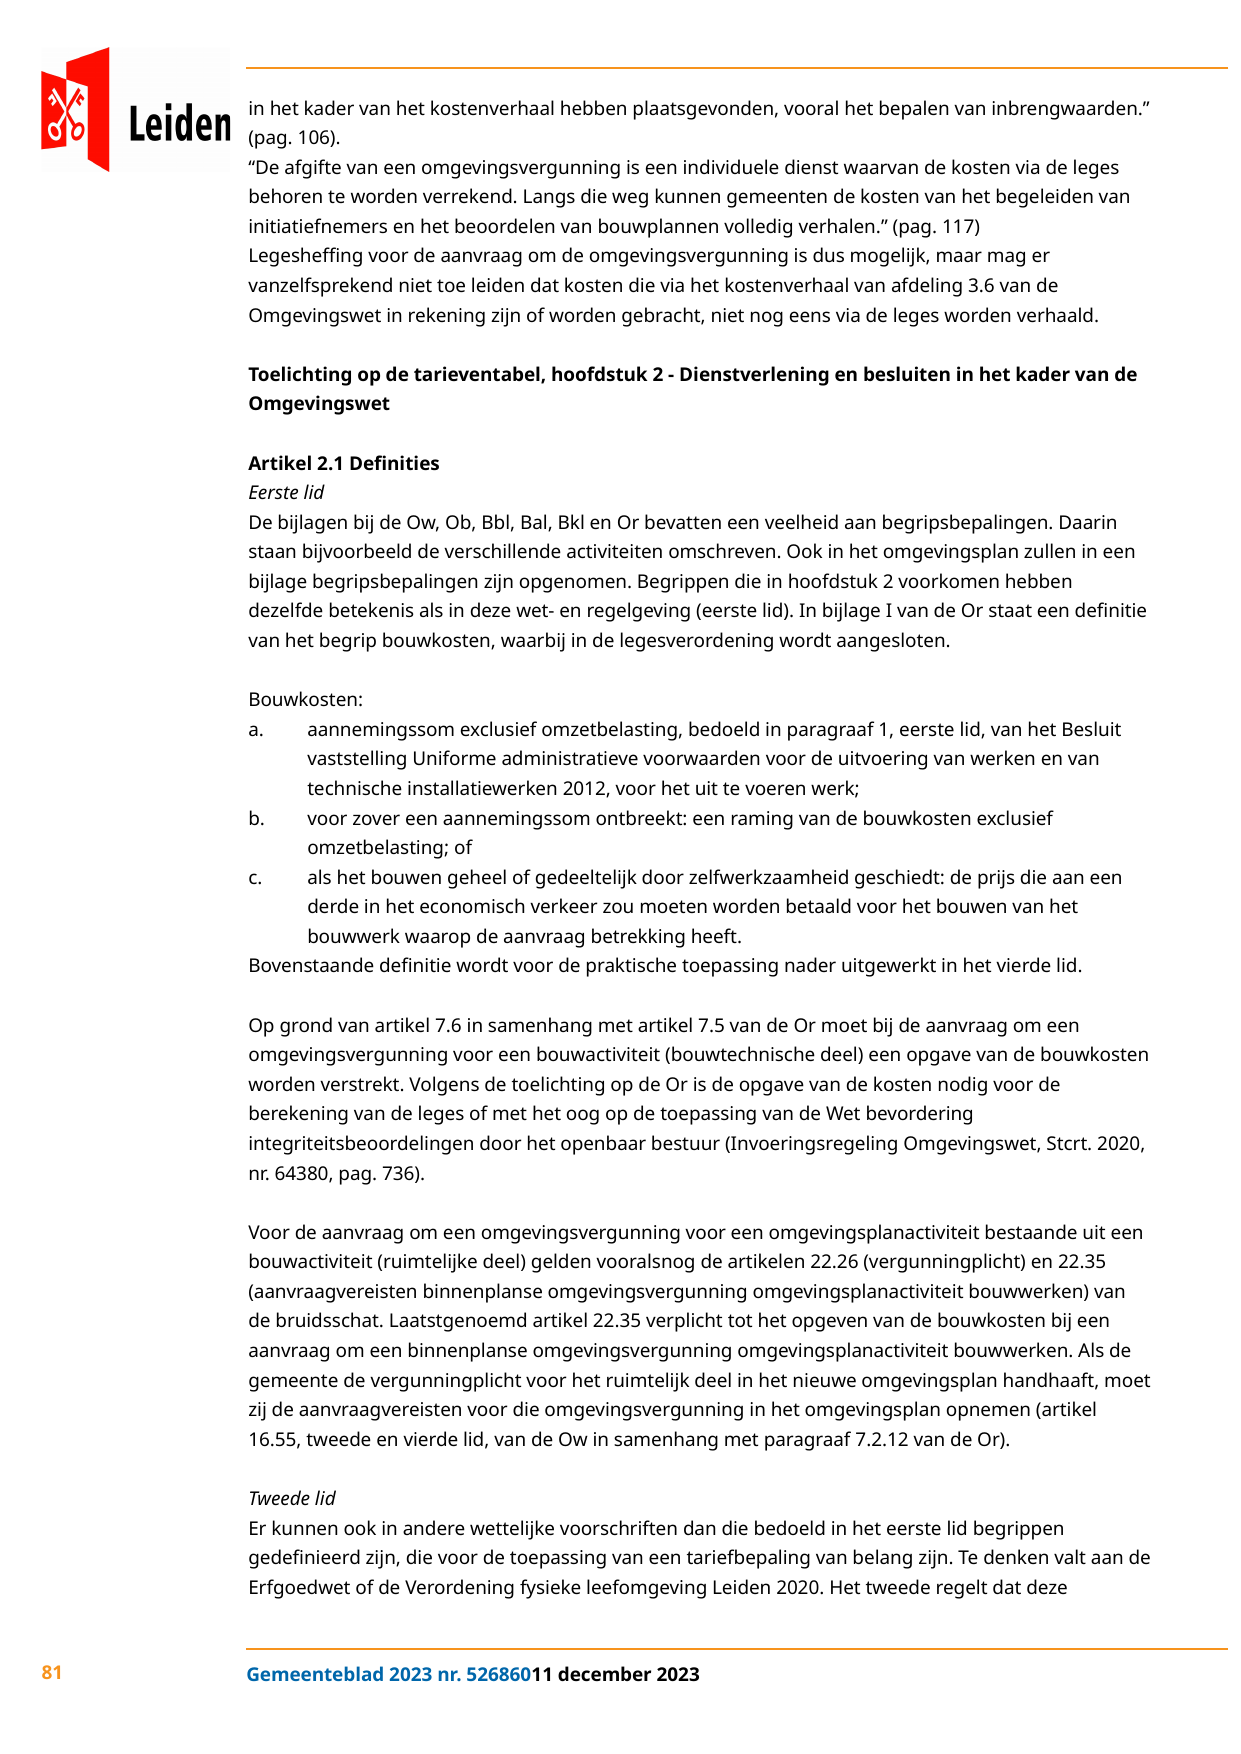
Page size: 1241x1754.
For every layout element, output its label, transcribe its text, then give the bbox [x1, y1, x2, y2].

text Toelichting op de tarieventabel, hoofdstuk 2 - Dienstverlening en besluiten in het kader van de Omgevingswet [248, 361, 1152, 416]
text “De afgifte van een omgevingsvergunning is een individuele dienst waarvan de kosten via de leges behoren te worden verrekend. Langs die weg kunnen gemeenten de kosten van het begeleiden van initiatiefnemers en het beoordelen van bouwplannen volledig verhalen.” (pag. 117) [248, 154, 1152, 239]
list aannemingssom exclusief omzetbelasting, bedoeld in paragraaf 1, eerste lid, van het Besluit vaststelling Uniforme administratieve voorwaarden voor de uitvoering van werken en van technische installatiewerken 2012, voor het uit te voeren werk; [248, 716, 1152, 801]
list als het bouwen geheel of gedeeltelijk door zelfwerkzaamheid geschiedt: de prijs die aan een derde in het economisch verkeer zou moeten worden betaald voor het bouwen van het bouwwerk waarop de aanvraag betrekking heeft. [248, 864, 1152, 949]
text Artikel 2.1 Definities [248, 450, 1152, 476]
text Legesheffing voor de aanvraag om de omgevingsvergunning is dus mogelijk, maar mag er vanzelfsprekend niet toe leiden dat kosten die via het kostenverhaal van afdeling 3.6 van de Omgevingswet in rekening zijn of worden gebracht, niet nog eens via de leges worden verhaald. [248, 243, 1152, 328]
text in het kader van het kostenverhaal hebben plaatsgevonden, vooral het bepalen van inbrengwaarden.” (pag. 106). [248, 95, 1152, 150]
text De bijlagen bij de Ow, Ob, Bbl, Bal, Bkl en Or bevatten een veelheid aan begripsbepalingen. Daarin staan bijvoorbeeld de verschillende activiteiten omschreven. Ook in het omgevingsplan zullen in een bijlage begripsbepalingen zijn opgenomen. Begrippen die in hoofdstuk 2 voorkomen hebben dezelfde betekenis als in deze wet- en regelgeving (eerste lid). In bijlage I van de Or staat een definitie van het begrip bouwkosten, waarbij in de legesverordening wordt aangesloten. [248, 509, 1152, 653]
text Er kunnen ook in andere wettelijke voorschriften dan die bedoeld in het eerste lid begrippen gedefinieerd zijn, die voor de toepassing van een tariefbepaling van belang zijn. Te denken valt aan de Erfgoedwet of de Verordening fysieke leefomgeving Leiden 2020. Het tweede regelt dat deze [248, 1515, 1152, 1600]
text Op grond van artikel 7.6 in samenhang met artikel 7.5 van de Or moet bij de aanvraag om een omgevingsvergunning voor een bouwactiviteit (bouwtechnische deel) een opgave van de bouwkosten worden verstrekt. Volgens de toelichting op de Or is de opgave van de kosten nodig voor de berekening van de leges of met het oog op de toepassing van de Wet bevordering integriteitsbeoordelingen door het openbaar bestuur (Invoeringsregeling Omgevingswet, Stcrt. 2020, nr. 64380, pag. 736). [248, 1012, 1152, 1186]
text Tweede lid [248, 1485, 1152, 1511]
text Bovenstaande definitie wordt voor de praktische toepassing nader uitgewerkt in het vierde lid. [248, 953, 1152, 978]
text Eerste lid [248, 479, 1152, 505]
text Bouwkosten: [248, 686, 1152, 712]
list voor zover een aannemingssom ontbreekt: een raming van de bouwkosten exclusief omzetbelasting; of [248, 805, 1152, 860]
text Voor de aanvraag om een omgevingsvergunning voor een omgevingsplanactiviteit bestaande uit een bouwactiviteit (ruimtelijke deel) gelden vooralsnog de artikelen 22.26 (vergunningplicht) en 22.35 (aanvraagvereisten binnenplanse omgevingsvergunning omgevingsplanactiviteit bouwwerken) van de bruidsschat. Laatstgenoemd artikel 22.35 verplicht tot het opgeven van de bouwkosten bij een aanvraag om een binnenplanse omgevingsvergunning omgevingsplanactiviteit bouwwerken. Als de gemeente de vergunningplicht voor het ruimtelijk deel in het nieuwe omgevingsplan handhaaft, moet zij de aanvraagvereisten voor die omgevingsvergunning in het omgevingsplan opnemen (artikel 16.55, tweede en vierde lid, van de Ow in samenhang met paragraaf 7.2.12 van de Or). [248, 1219, 1152, 1452]
picture [41, 47, 231, 172]
